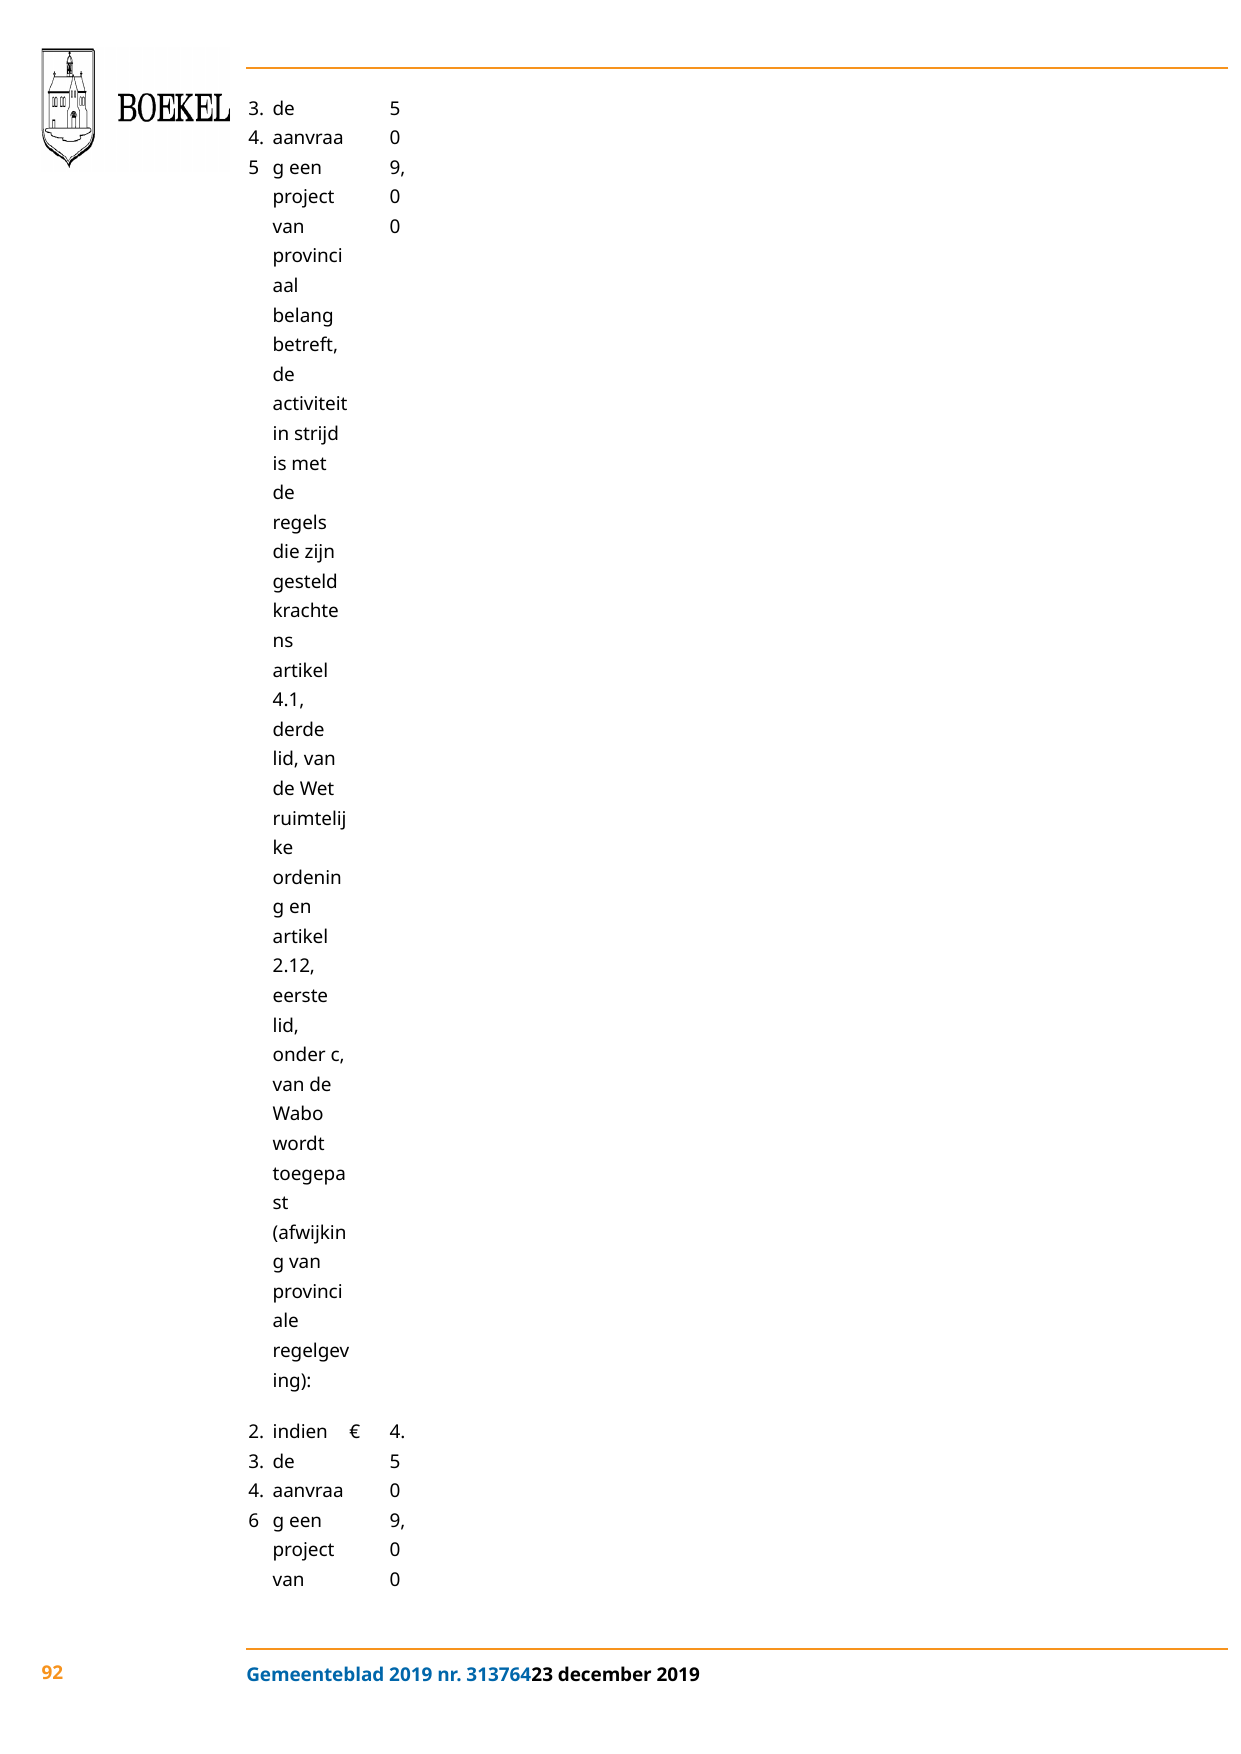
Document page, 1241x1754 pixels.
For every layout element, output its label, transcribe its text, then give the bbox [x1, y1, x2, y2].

table_cell [750, 1393, 790, 1418]
table_cell [273, 1393, 349, 1418]
table_cell 4.509,00 [389, 1418, 409, 1592]
table_cell [369, 95, 389, 1393]
table_cell [510, 95, 549, 1393]
table_cell [750, 95, 790, 1393]
table_cell [349, 1393, 369, 1418]
table_cell [630, 95, 670, 1393]
table_cell € [349, 1418, 369, 1592]
table_cell [389, 1393, 409, 1418]
table_cell [409, 95, 429, 1393]
table_cell [670, 1418, 710, 1592]
table_cell [1071, 1393, 1111, 1418]
table_cell [670, 1393, 710, 1418]
table_cell [590, 1418, 630, 1592]
table_cell [951, 1418, 991, 1592]
table_cell [870, 95, 911, 1393]
table_cell [510, 1418, 549, 1592]
table_cell 509,00 [389, 95, 409, 1393]
table_cell [550, 1393, 590, 1418]
table_cell [830, 1393, 870, 1418]
table_cell [1111, 95, 1152, 1393]
table_cell [1111, 1393, 1152, 1418]
table_cell [1071, 1418, 1111, 1592]
table_cell [469, 95, 509, 1393]
table_cell [911, 1418, 951, 1592]
table_cell [429, 1393, 469, 1418]
table_cell [550, 95, 590, 1393]
table_cell [710, 95, 750, 1393]
table_cell [911, 1393, 951, 1418]
table_cell [510, 1393, 549, 1418]
table_cell [469, 1418, 509, 1592]
table_cell [790, 95, 830, 1393]
table_cell [670, 95, 710, 1393]
table_cell [790, 1418, 830, 1592]
table_cell [830, 1418, 870, 1592]
table_cell [911, 95, 951, 1393]
table_cell [369, 1393, 389, 1418]
table_cell [991, 1393, 1031, 1418]
table_cell [710, 1418, 750, 1592]
table_cell [469, 1393, 509, 1418]
table_cell [870, 1393, 911, 1418]
table_cell [429, 95, 469, 1393]
picture [41, 47, 231, 172]
table_cell [710, 1393, 750, 1418]
table_cell [630, 1393, 670, 1418]
table_cell [248, 1393, 272, 1418]
table_cell 3.4.5 [248, 95, 272, 1393]
table_cell [369, 1418, 389, 1592]
table_cell [1031, 1393, 1071, 1418]
table_cell [550, 1418, 590, 1592]
table_cell [991, 95, 1031, 1393]
table_cell [951, 1393, 991, 1418]
table_cell [590, 95, 630, 1393]
table_cell [409, 1418, 429, 1592]
table_cell [991, 1418, 1031, 1592]
table_cell 2.3.4.6 [248, 1418, 272, 1592]
table_cell [1111, 1418, 1152, 1592]
table_cell indien de aanvraag een project van [273, 1418, 349, 1592]
table_cell [630, 1418, 670, 1592]
table_cell [349, 95, 369, 1393]
table_cell [1031, 95, 1071, 1393]
table_cell [429, 1418, 469, 1592]
table_cell de aanvraag een project van provinciaal belang betreft, de activiteit in strijd is met de regels die zijn gesteld krachtens artikel 4.1, derde lid, van de Wet ruimtelijke ordening en artikel 2.12, eerste lid, onder c, van de Wabo wordt toegepast (afwijking van provinciale regelgeving): [273, 95, 349, 1393]
table_cell [1031, 1418, 1071, 1592]
table_cell [951, 95, 991, 1393]
table_cell [409, 1393, 429, 1418]
table_cell [790, 1393, 830, 1418]
table_cell [830, 95, 870, 1393]
table_cell [1071, 95, 1111, 1393]
table_cell [590, 1393, 630, 1418]
table_cell [870, 1418, 911, 1592]
table_cell [750, 1418, 790, 1592]
